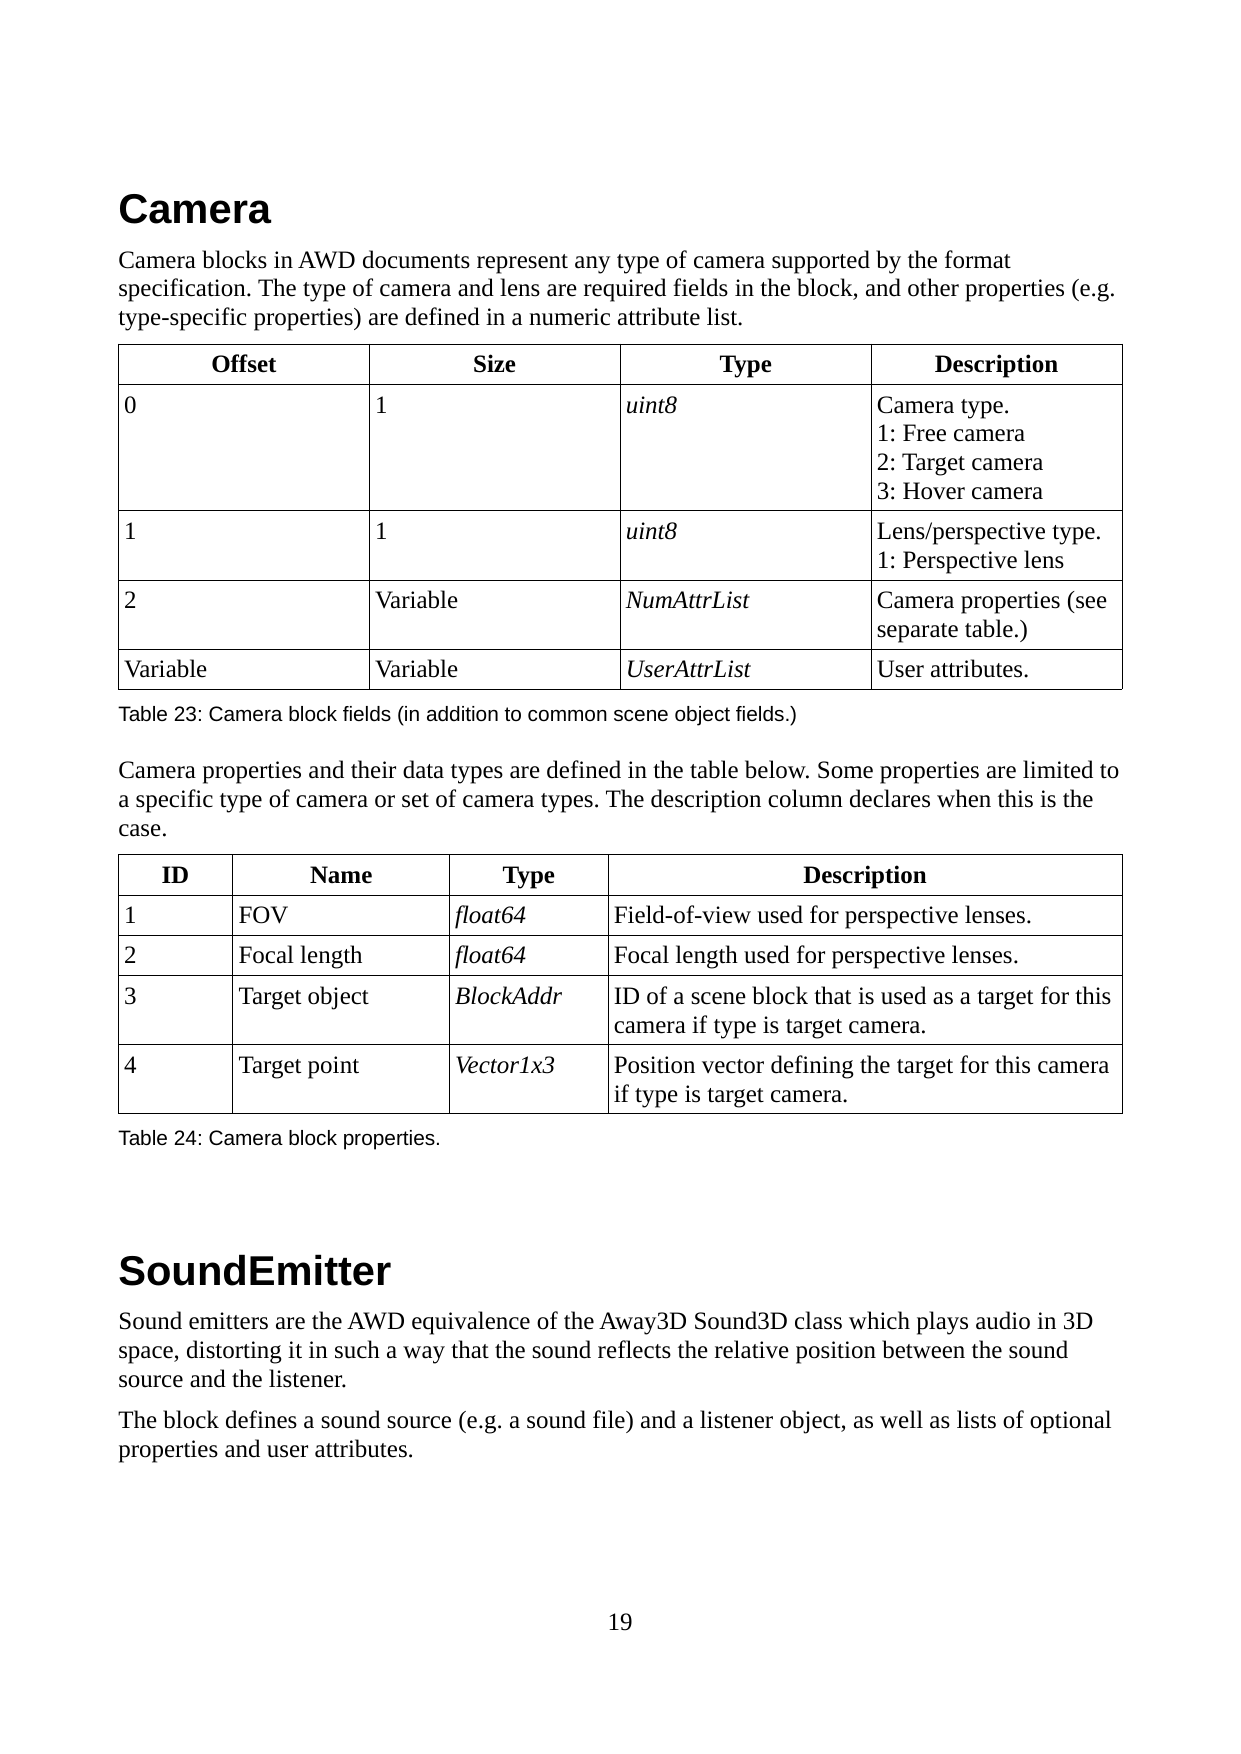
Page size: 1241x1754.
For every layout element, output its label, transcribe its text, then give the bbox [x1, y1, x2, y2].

table_header Type [450, 855, 608, 894]
table_cell uint8 [621, 511, 871, 579]
text Sound emitters are the AWD equivalence of the Away3D Sound3D class which plays audio in 3D space, distorting it in such a way that the sound reflects the relative position between the sound source and the listener. [118, 1306, 1122, 1393]
table_cell Camera type. 1: Free camera 2: Target camera 3: Hover camera [872, 385, 1122, 510]
table_cell float64 [450, 936, 608, 975]
text Camera blocks in AWD documents represent any type of camera supported by the format specification. The type of camera and lens are required fields in the block, and other properties (e.g. type-specific properties) are defined in a numeric attribute list. [118, 245, 1122, 331]
table_cell 2 [119, 581, 369, 648]
table_cell 1 [119, 511, 369, 579]
table_header Description [609, 855, 1122, 894]
subtitle Camera [118, 184, 1122, 232]
table_header Size [370, 345, 620, 384]
table_cell 1 [370, 385, 620, 510]
table_cell 3 [119, 976, 232, 1044]
table_cell User attributes. [872, 650, 1122, 689]
subtitle SoundEmitter [118, 1246, 1122, 1294]
table_header Type [621, 345, 871, 384]
table_cell Position vector defining the target for this camera if type is target camera. [609, 1045, 1122, 1113]
table_header Offset [119, 345, 369, 384]
table_header Description [872, 345, 1122, 384]
table_cell Field-of-view used for perspective lenses. [609, 896, 1122, 935]
table_cell 1 [370, 511, 620, 579]
table_cell Vector1x3 [450, 1045, 608, 1113]
table_cell Variable [370, 650, 620, 689]
table_cell float64 [450, 896, 608, 935]
table_cell ID of a scene block that is used as a target for this camera if type is target camera. [609, 976, 1122, 1044]
text The block defines a sound source (e.g. a sound file) and a listener object, as well as lists of optional properties and user attributes. [118, 1405, 1122, 1463]
table_cell Lens/perspective type. 1: Perspective lens [872, 511, 1122, 579]
table_cell Focal length used for perspective lenses. [609, 936, 1122, 975]
table_cell uint8 [621, 385, 871, 510]
table_cell Variable [370, 581, 620, 648]
table_cell UserAttrList [621, 650, 871, 689]
table_cell Variable [119, 650, 369, 689]
table_cell NumAttrList [621, 581, 871, 648]
table_cell Target object [233, 976, 449, 1044]
table_cell BlockAddr [450, 976, 608, 1044]
table_cell 0 [119, 385, 369, 510]
table_cell Camera properties (see separate table.) [872, 581, 1122, 648]
table_cell 1 [119, 896, 232, 935]
table_header Name [233, 855, 449, 894]
table_cell Target point [233, 1045, 449, 1113]
table_cell 2 [119, 936, 232, 975]
table_cell Focal length [233, 936, 449, 975]
table_cell FOV [233, 896, 449, 935]
text Camera properties and their data types are defined in the table below. Some properties are limited to a specific type of camera or set of camera types. The description column declares when this is the case. [118, 755, 1122, 842]
text Table 24: Camera block properties. [118, 1126, 1122, 1150]
text Table 23: Camera block fields (in addition to common scene object fields.) [118, 701, 1122, 725]
table_cell 4 [119, 1045, 232, 1113]
table_header ID [119, 855, 232, 894]
